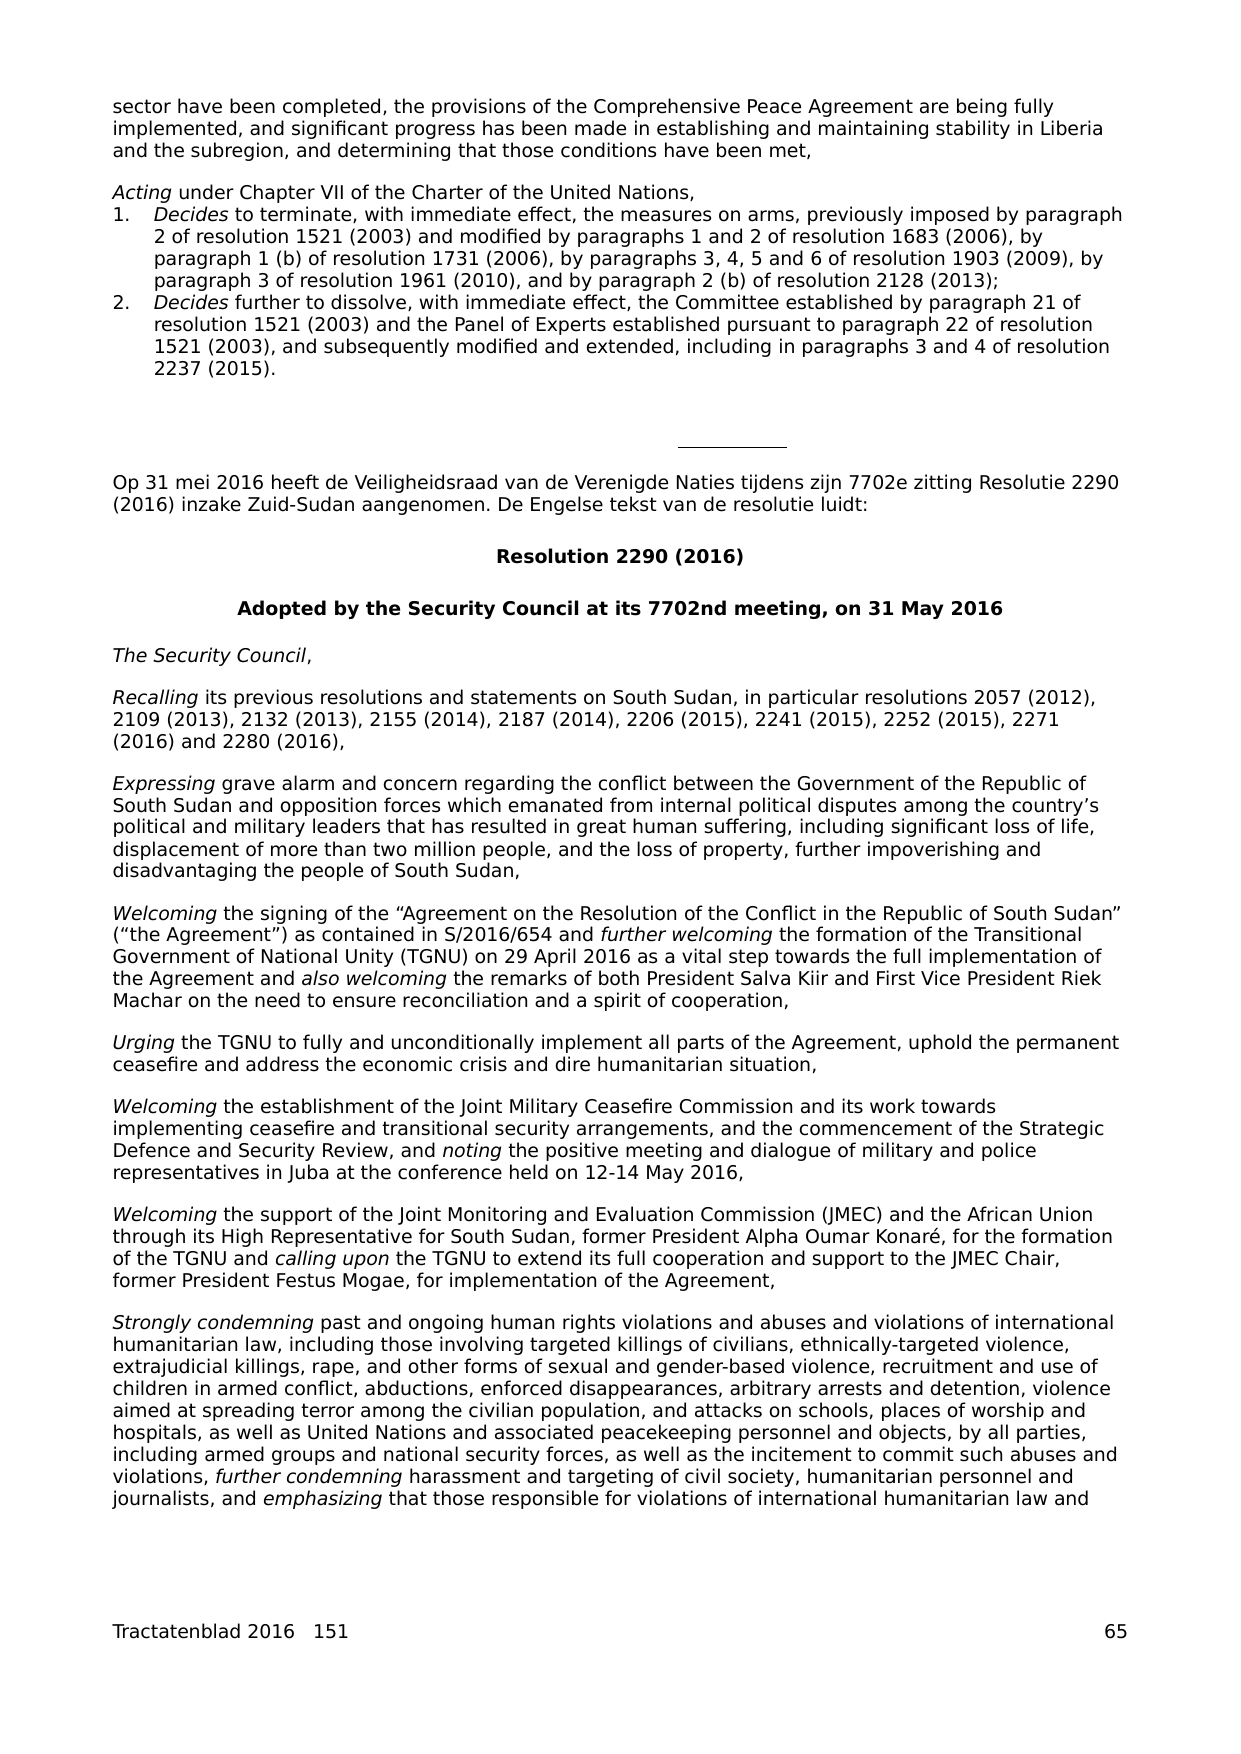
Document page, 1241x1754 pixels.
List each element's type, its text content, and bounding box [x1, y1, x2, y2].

text Welcoming the support of the Joint Monitoring and Evaluation Commission (JMEC) and the African Union through its High Representative for South Sudan, former President Alpha Oumar Konaré, for the formation of the TGNU and calling upon the TGNU to extend its full cooperation and support to the JMEC Chair, former President Festus Mogae, for implementation of the Agreement, [112, 1204, 1128, 1292]
text Strongly condemning past and ongoing human rights violations and abuses and violations of international humanitarian law, including those involving targeted killings of civilians, ethnically-targeted violence, extrajudicial killings, rape, and other forms of sexual and gender-based violence, recruitment and use of children in armed conflict, abductions, enforced disappearances, arbitrary arrests and detention, violence aimed at spreading terror among the civilian population, and attacks on schools, places of worship and hospitals, as well as United Nations and associated peacekeeping personnel and objects, by all parties, including armed groups and national security forces, as well as the incitement to commit such abuses and violations, further condemning harassment and targeting of civil society, humanitarian personnel and journalists, and emphasizing that those responsible for violations of international humanitarian law and [112, 1312, 1128, 1510]
text Urging the TGNU to fully and unconditionally implement all parts of the Agreement, uphold the permanent ceasefire and address the economic crisis and dire humanitarian situation, [112, 1032, 1128, 1076]
text 1. Decides to terminate, with immediate effect, the measures on arms, previously imposed by paragraph 2 of resolution 1521 (2003) and modified by paragraphs 1 and 2 of resolution 1683 (2006), by paragraph 1 (b) of resolution 1731 (2006), by paragraphs 3, 4, 5 and 6 of resolution 1903 (2009), by paragraph 3 of resolution 1961 (2010), and by paragraph 2 (b) of resolution 2128 (2013); [112, 204, 1128, 292]
text Op 31 mei 2016 heeft de Veiligheidsraad van de Verenigde Naties tijdens zijn 7702e zitting Resolutie 2290 (2016) inzake Zuid-Sudan aangenomen. De Engelse tekst van de resolutie luidt: [112, 472, 1128, 516]
text 2. Decides further to dissolve, with immediate effect, the Committee established by paragraph 21 of resolution 1521 (2003) and the Panel of Experts established pursuant to paragraph 22 of resolution 1521 (2003), and subsequently modified and extended, including in paragraphs 3 and 4 of resolution 2237 (2015). [112, 292, 1128, 380]
text Expressing grave alarm and concern regarding the conflict between the Government of the Republic of South Sudan and opposition forces which emanated from internal political disputes among the country’s political and military leaders that has resulted in great human suffering, including significant loss of life, displacement of more than two million people, and the loss of property, further impoverishing and disadvantaging the people of South Sudan, [112, 772, 1128, 882]
text Welcoming the signing of the “Agreement on the Resolution of the Conflict in the Republic of South Sudan” (“the Agreement”) as contained in S/2016/654 and further welcoming the formation of the Transitional Government of National Unity (TGNU) on 29 April 2016 as a vital step towards the full implementation of the Agreement and also welcoming the remarks of both President Salva Kiir and First Vice President Riek Machar on the need to ensure reconciliation and a spirit of cooperation, [112, 902, 1128, 1012]
text The Security Council, [112, 644, 1128, 667]
subtitle Resolution 2290 (2016) [112, 546, 1128, 568]
text sector have been completed, the provisions of the Comprehensive Peace Agreement are being fully implemented, and significant progress has been made in establishing and maintaining stability in Liberia and the subregion, and determining that those conditions have been met, [112, 96, 1128, 162]
text Welcoming the establishment of the Joint Military Ceasefire Commission and its work towards implementing ceasefire and transitional security arrangements, and the commencement of the Strategic Defence and Security Review, and noting the positive meeting and dialogue of military and police representatives in Juba at the conference held on 12-14 May 2016, [112, 1096, 1128, 1184]
subtitle Adopted by the Security Council at its 7702nd meeting, on 31 May 2016 [112, 598, 1128, 619]
text Acting under Chapter VII of the Charter of the United Nations, [112, 182, 1128, 204]
text Recalling its previous resolutions and statements on South Sudan, in particular resolutions 2057 (2012), 2109 (2013), 2132 (2013), 2155 (2014), 2187 (2014), 2206 (2015), 2241 (2015), 2252 (2015), 2271 (2016) and 2280 (2016), [112, 687, 1128, 752]
